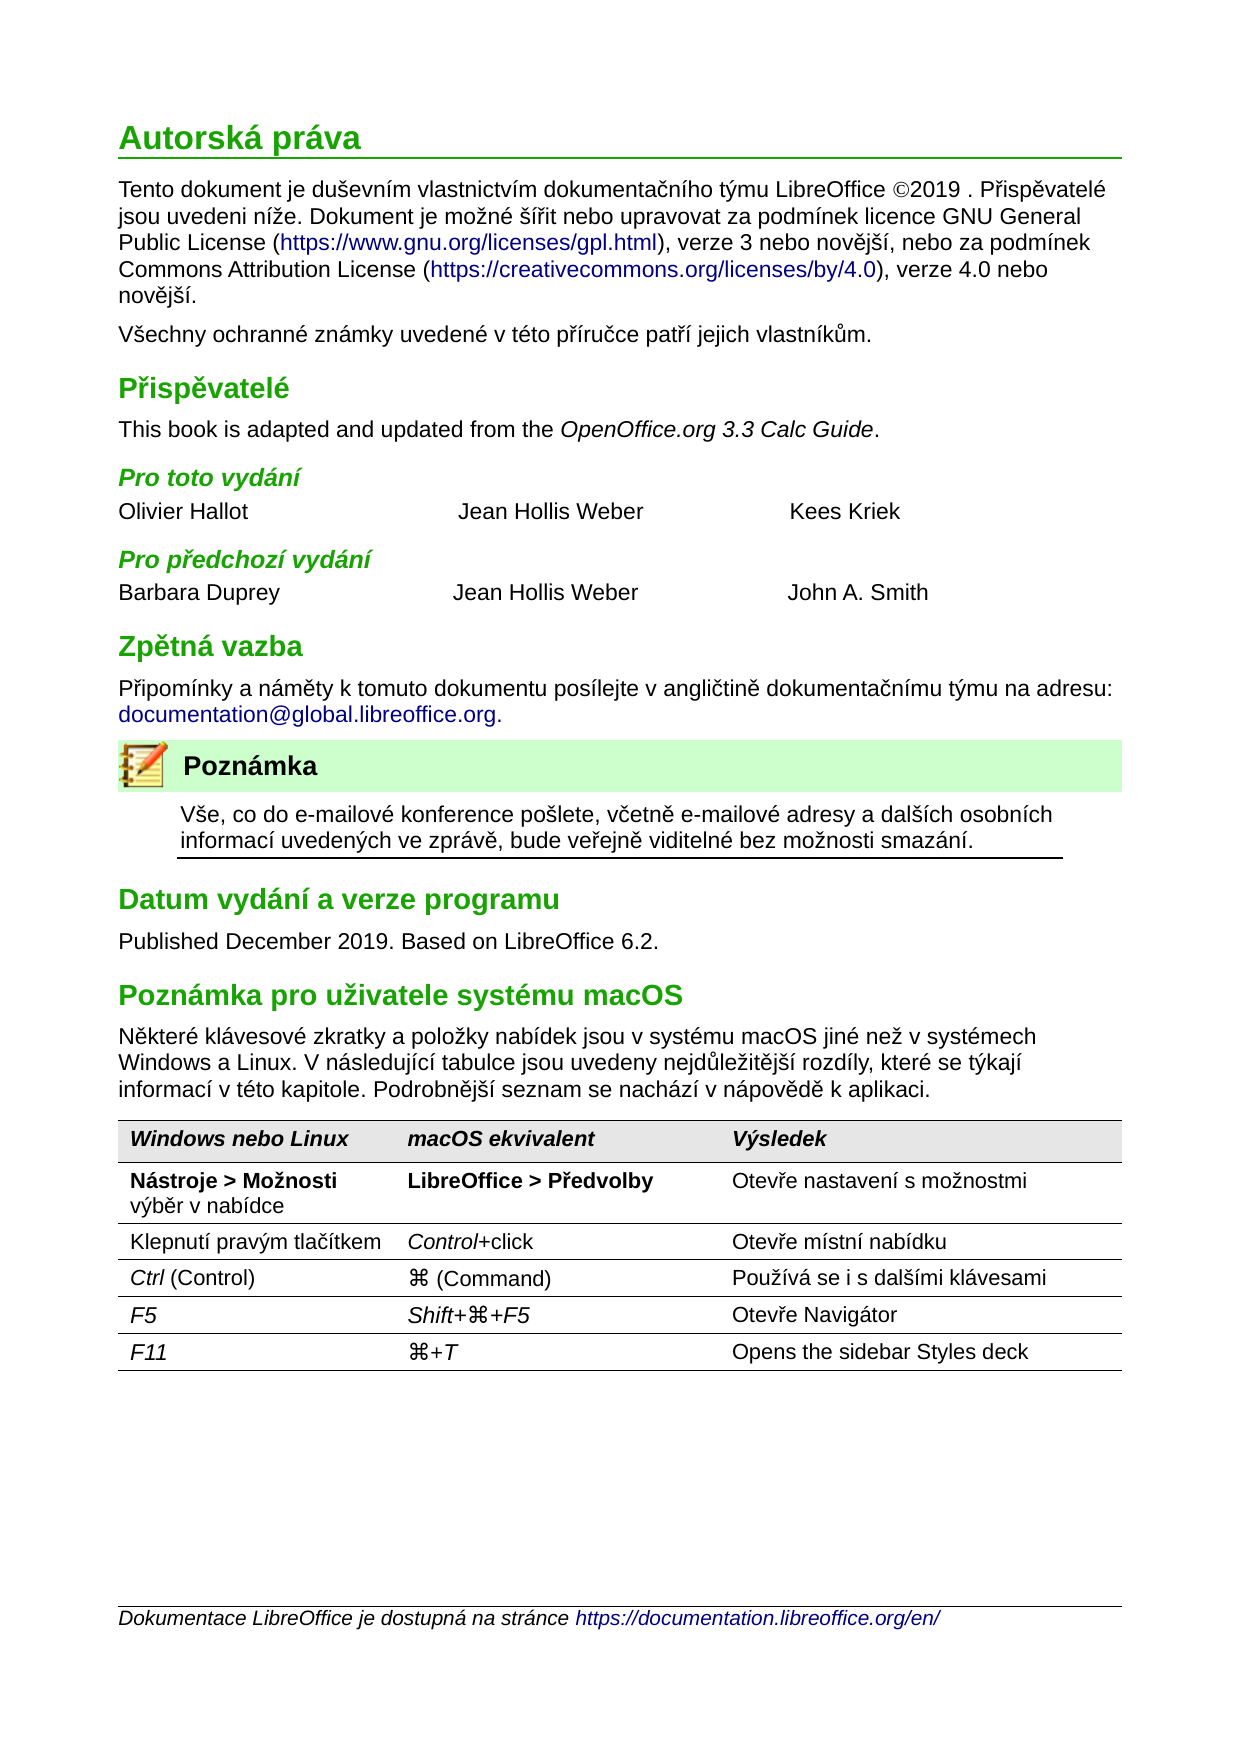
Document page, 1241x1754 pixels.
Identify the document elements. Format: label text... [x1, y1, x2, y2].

table_cell Ctrl (Control) [118, 1260, 396, 1296]
picture [119, 740, 170, 791]
text This book is adapted and updated from the OpenOffice.org 3.3 Calc Guide. [118, 416, 1122, 442]
table_cell LibreOffice > Předvolby [396, 1163, 720, 1223]
subtitle Pro toto vydání [118, 463, 1122, 492]
text Tento dokument je duševním vlastnictvím dokumentačního týmu LibreOffice ©2019 . Přispěvatelé jsou uvedeni níže. Dokument je možné šířit nebo upravovat za podmínek licence GNU General Public License (https://www.gnu.org/licenses/gpl.html), verze 3 nebo novější, nebo za podmínek Commons Attribution License (https://creativecommons.org/licenses/by/4.0), verze 4.0 nebo novější. [118, 176, 1122, 308]
table_header Barbara Duprey [118, 579, 453, 606]
subtitle Přispěvatelé [118, 371, 1122, 404]
table_header macOS ekvivalent [396, 1121, 720, 1162]
subtitle Poznámka [118, 740, 1122, 792]
subtitle Datum vydání a verze programu [118, 882, 1122, 916]
table_cell Control+click [396, 1224, 720, 1259]
table_cell Používá se i s dalšími klávesami [720, 1260, 1122, 1296]
table_cell F5 [118, 1297, 396, 1333]
table_cell Nástroje > Možnosti výběr v nabídce [118, 1163, 396, 1223]
table_cell ⌘ (Command) [396, 1260, 720, 1296]
subtitle Zpětná vazba [118, 629, 1122, 663]
text Všechny ochranné známky uvedené v této příručce patří jejich vlastníkům. [118, 321, 1122, 347]
table_header Kees Kriek [789, 498, 1122, 524]
table_cell Otevře Navigátor [720, 1297, 1122, 1333]
table_cell Otevře nastavení s možnostmi [720, 1163, 1122, 1223]
table_cell Otevře místní nabídku [720, 1224, 1122, 1259]
table_header Olivier Hallot [118, 498, 458, 524]
table_cell ⌘+T [396, 1334, 720, 1370]
table_cell Opens the sidebar Styles deck [720, 1334, 1122, 1370]
subtitle Poznámka pro uživatele systému macOS [118, 978, 1122, 1011]
table_cell Shift+⌘+F5 [396, 1297, 720, 1333]
text Published December 2019. Based on LibreOffice 6.2. [118, 928, 1122, 954]
table_header Jean Hollis Weber [453, 579, 787, 606]
subtitle Autorská práva [118, 118, 1122, 157]
table_header Windows nebo Linux [118, 1121, 396, 1162]
table_cell Klepnutí pravým tlačítkem [118, 1224, 396, 1259]
subtitle Pro předchozí vydání [118, 545, 1122, 573]
table_header Výsledek [720, 1121, 1122, 1162]
table_header John A. Smith [788, 579, 1122, 606]
text Připomínky a náměty k tomuto dokumentu posílejte v angličtině dokumentačnímu týmu na adresu: documentation@global.libreoffice.org. [118, 675, 1122, 727]
text Některé klávesové zkratky a položky nabídek jsou v systému macOS jiné než v systémech Windows a Linux. V následující tabulce jsou uvedeny nejdůležitější rozdíly, které se týkají informací v této kapitole. Podrobnější seznam se nachází v nápovědě k aplikaci. [118, 1023, 1122, 1102]
table_cell F11 [118, 1334, 396, 1370]
table_header Jean Hollis Weber [458, 498, 789, 524]
text Vše, co do e-mailové konference pošlete, včetně e-mailové adresy a dalších osobních informací uvedených ve zprávě, bude veřejně viditelné bez možnosti smazání. [177, 798, 1063, 857]
